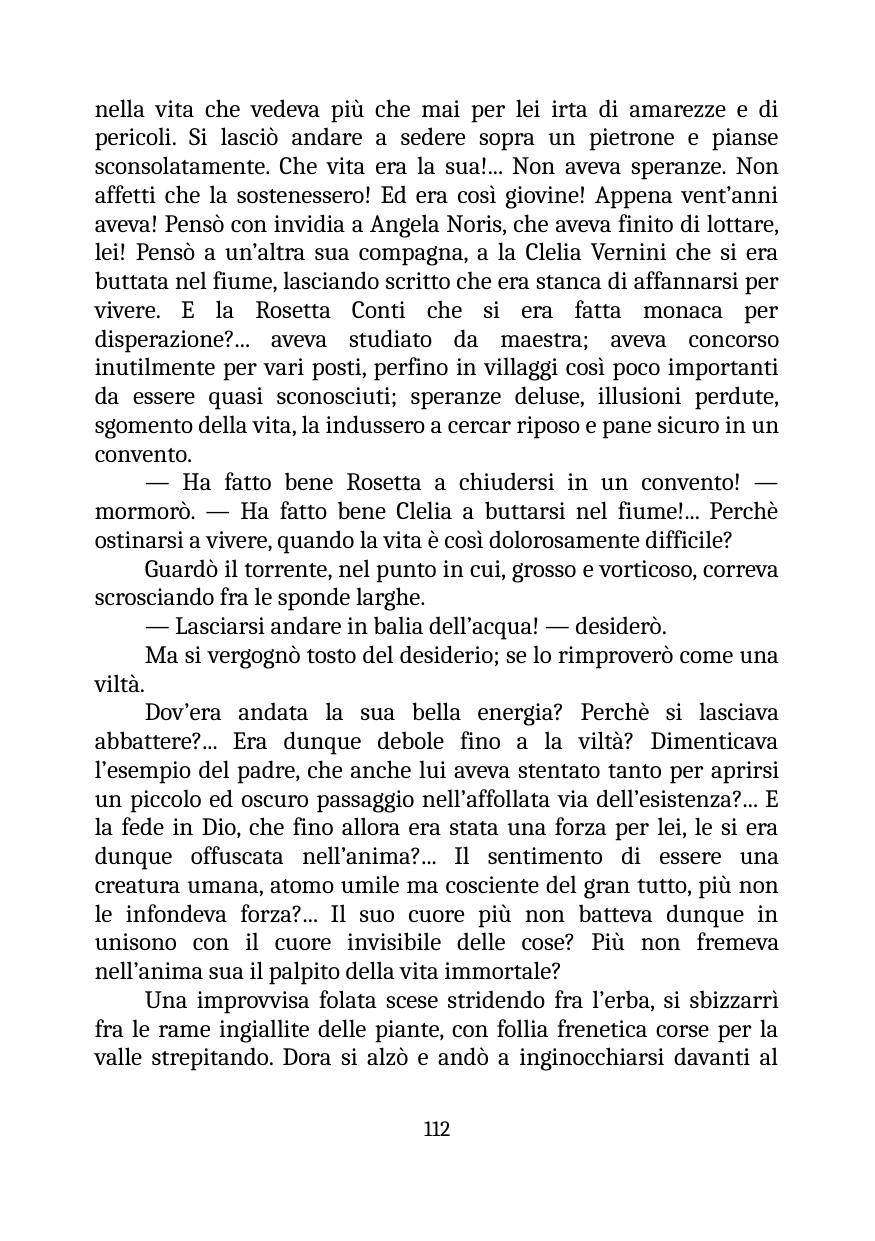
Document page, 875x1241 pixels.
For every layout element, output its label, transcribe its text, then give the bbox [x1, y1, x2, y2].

text Ma si vergognò tosto del desiderio; se lo rimproverò come una viltà. [94, 641, 779, 698]
text — Ha fatto bene Rosetta a chiudersi in un convento! — mormorò. — Ha fatto bene Clelia a buttarsi nel fiume!... Perchè ostinarsi a vivere, quando la vita è così dolorosamente difficile? [94, 468, 779, 554]
text Una improvvisa folata scese stridendo fra l’erba, si sbizzarrì fra le rame ingiallite delle piante, con follia frenetica corse per la valle strepitando. Dora si alzò e andò a inginocchiarsi davanti al [94, 986, 779, 1072]
text — Lasciarsi andare in balia dell’acqua! — desiderò. [94, 612, 779, 641]
text Guardò il torrente, nel punto in cui, grosso e vorticoso, correva scrosciando fra le sponde larghe. [94, 554, 779, 612]
text Dov’era andata la sua bella energia? Perchè si lasciava abbattere?... Era dunque debole fino a la viltà? Dimenticava l’esempio del padre, che anche lui aveva stentato tanto per aprirsi un piccolo ed oscuro passaggio nell’affollata via dell’esistenza?... E la fede in Dio, che fino allora era stata una forza per lei, le si era dunque offuscata nell’anima?... Il sentimento di essere una creatura umana, atomo umile ma cosciente del gran tutto, più non le infondeva forza?... Il suo cuore più non batteva dunque in unisono con il cuore invisibile delle cose? Più non fremeva nell’anima sua il palpito della vita immortale? [94, 698, 779, 986]
text nella vita che vedeva più che mai per lei irta di amarezze e di pericoli. Si lasciò andare a sedere sopra un pietrone e pianse sconsolatamente. Che vita era la sua!... Non aveva speranze. Non affetti che la sostenessero! Ed era così giovine! Appena vent’anni aveva! Pensò con invidia a Angela Noris, che aveva finito di lottare, lei! Pensò a un’altra sua compagna, a la Clelia Vernini che si era buttata nel fiume, lasciando scritto che era stanca di affannarsi per vivere. E la Rosetta Conti che si era fatta monaca per disperazione?... aveva studiato da maestra; aveva concorso inutilmente per vari posti, perfino in villaggi così poco importanti da essere quasi sconosciuti; speranze deluse, illusioni perdute, sgomento della vita, la indussero a cercar riposo e pane sicuro in un convento. [94, 94, 779, 468]
